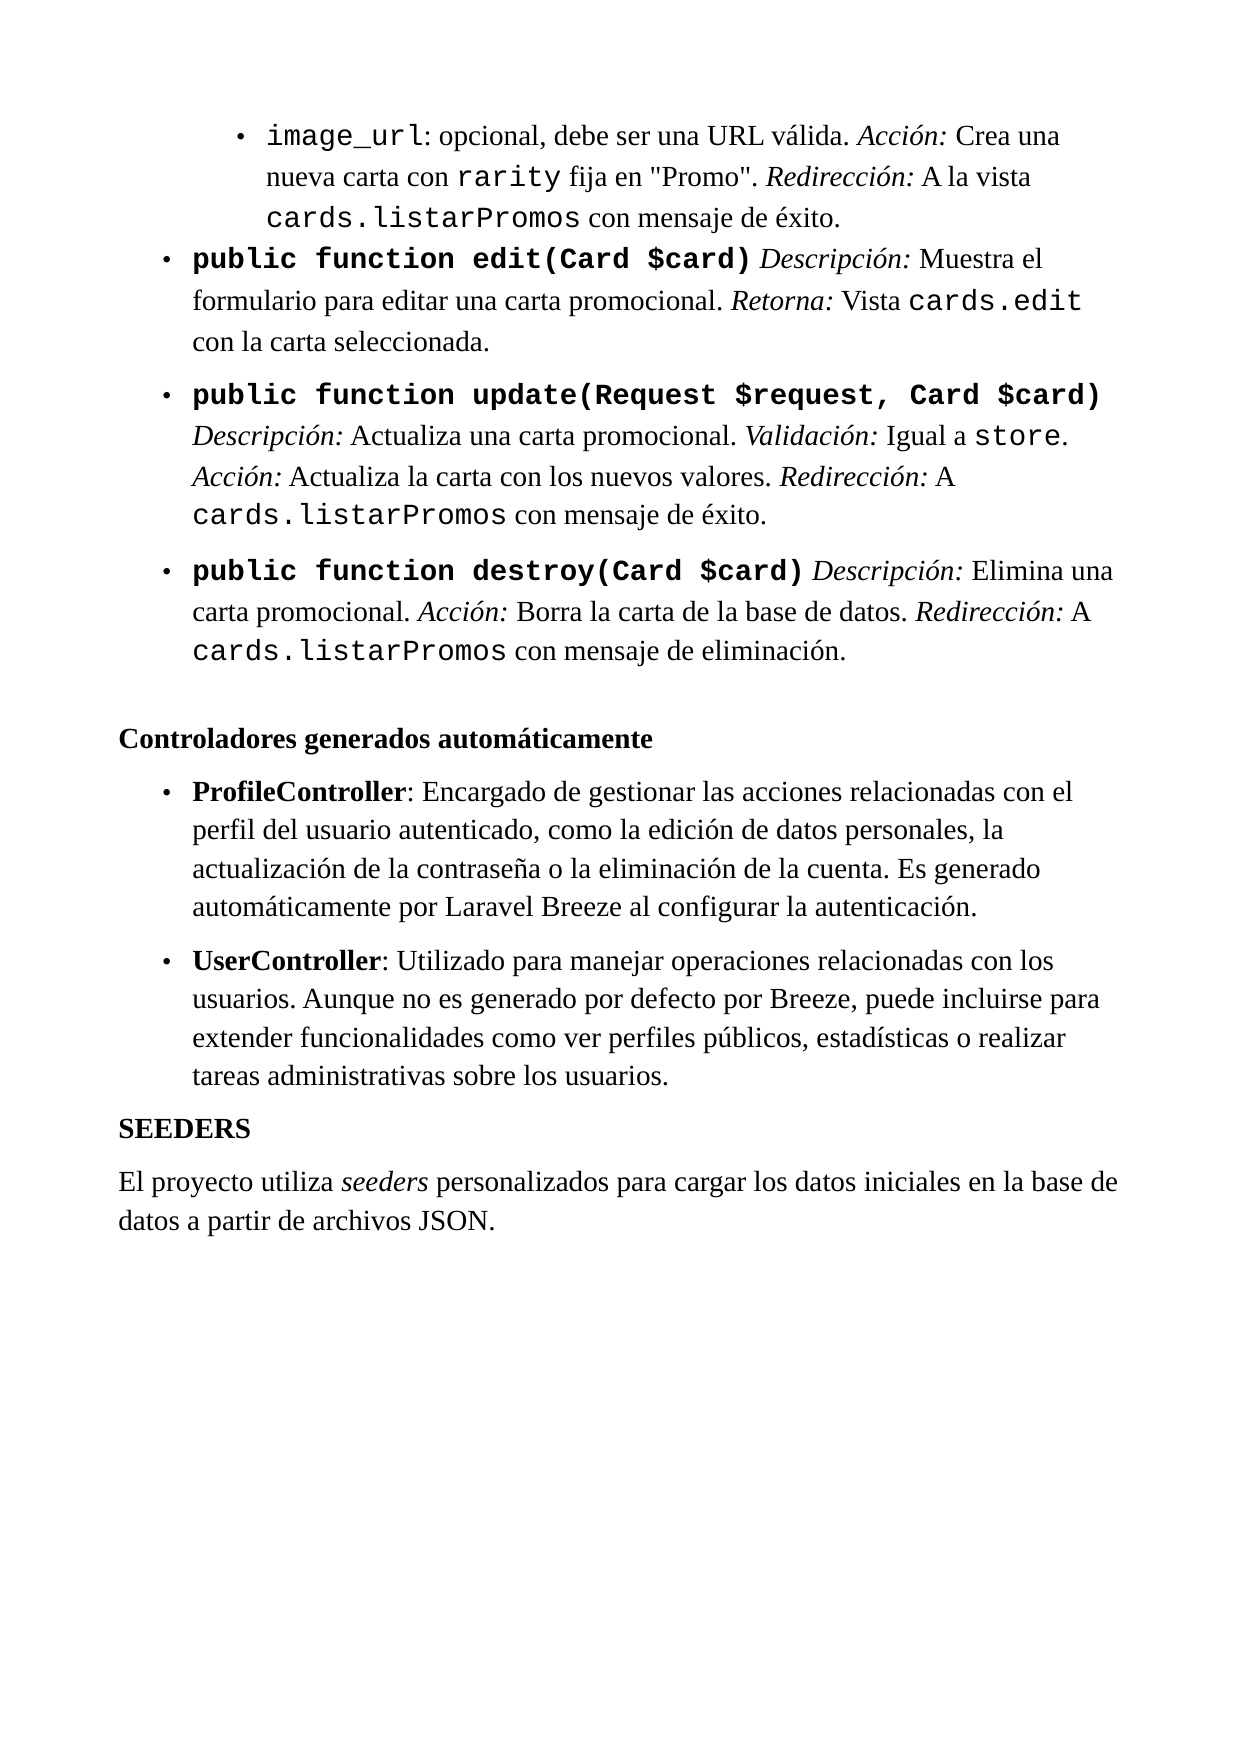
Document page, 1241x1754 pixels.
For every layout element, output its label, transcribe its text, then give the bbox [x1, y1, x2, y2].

text SEEDERS [118, 1111, 1122, 1145]
list public function update(Request $request, Card $card) Descripción: Actualiza una carta promocional. Validación: Igual a store. Acción: Actualiza la carta con los nuevos valores. Redirección: A cards.listarPromos con mensaje de éxito. [162, 377, 1122, 533]
list public function edit(Card $card) Descripción: Muestra el formulario para editar una carta promocional. Retorna: Vista cards.edit con la carta seleccionada. [162, 242, 1122, 357]
text Controladores generados automáticamente [118, 721, 1122, 754]
list UserController: Utilizado para manejar operaciones relacionadas con los usuarios. Aunque no es generado por defecto por Breeze, puede incluirse para extender funcionalidades como ver perfiles públicos, estadísticas o realizar tareas administrativas sobre los usuarios. [162, 943, 1122, 1092]
list ProfileController: Encargado de gestionar las acciones relacionadas con el perfil del usuario autenticado, como la edición de datos personales, la actualización de la contraseña o la eliminación de la cuenta. Es generado automáticamente por Laravel Breeze al configurar la autenticación. [162, 774, 1122, 923]
list public function destroy(Card $card) Descripción: Elimina una carta promocional. Acción: Borra la carta de la base de datos. Redirección: A cards.listarPromos con mensaje de eliminación. [162, 553, 1122, 702]
list image_url: opcional, debe ser una URL válida. Acción: Crea una nueva carta con rarity fija en "Promo". Redirección: A la vista cards.listarPromos con mensaje de éxito. [236, 118, 1122, 236]
text El proyecto utiliza seeders personalizados para cargar los datos iniciales en la base de datos a partir de archivos JSON. [118, 1164, 1122, 1237]
